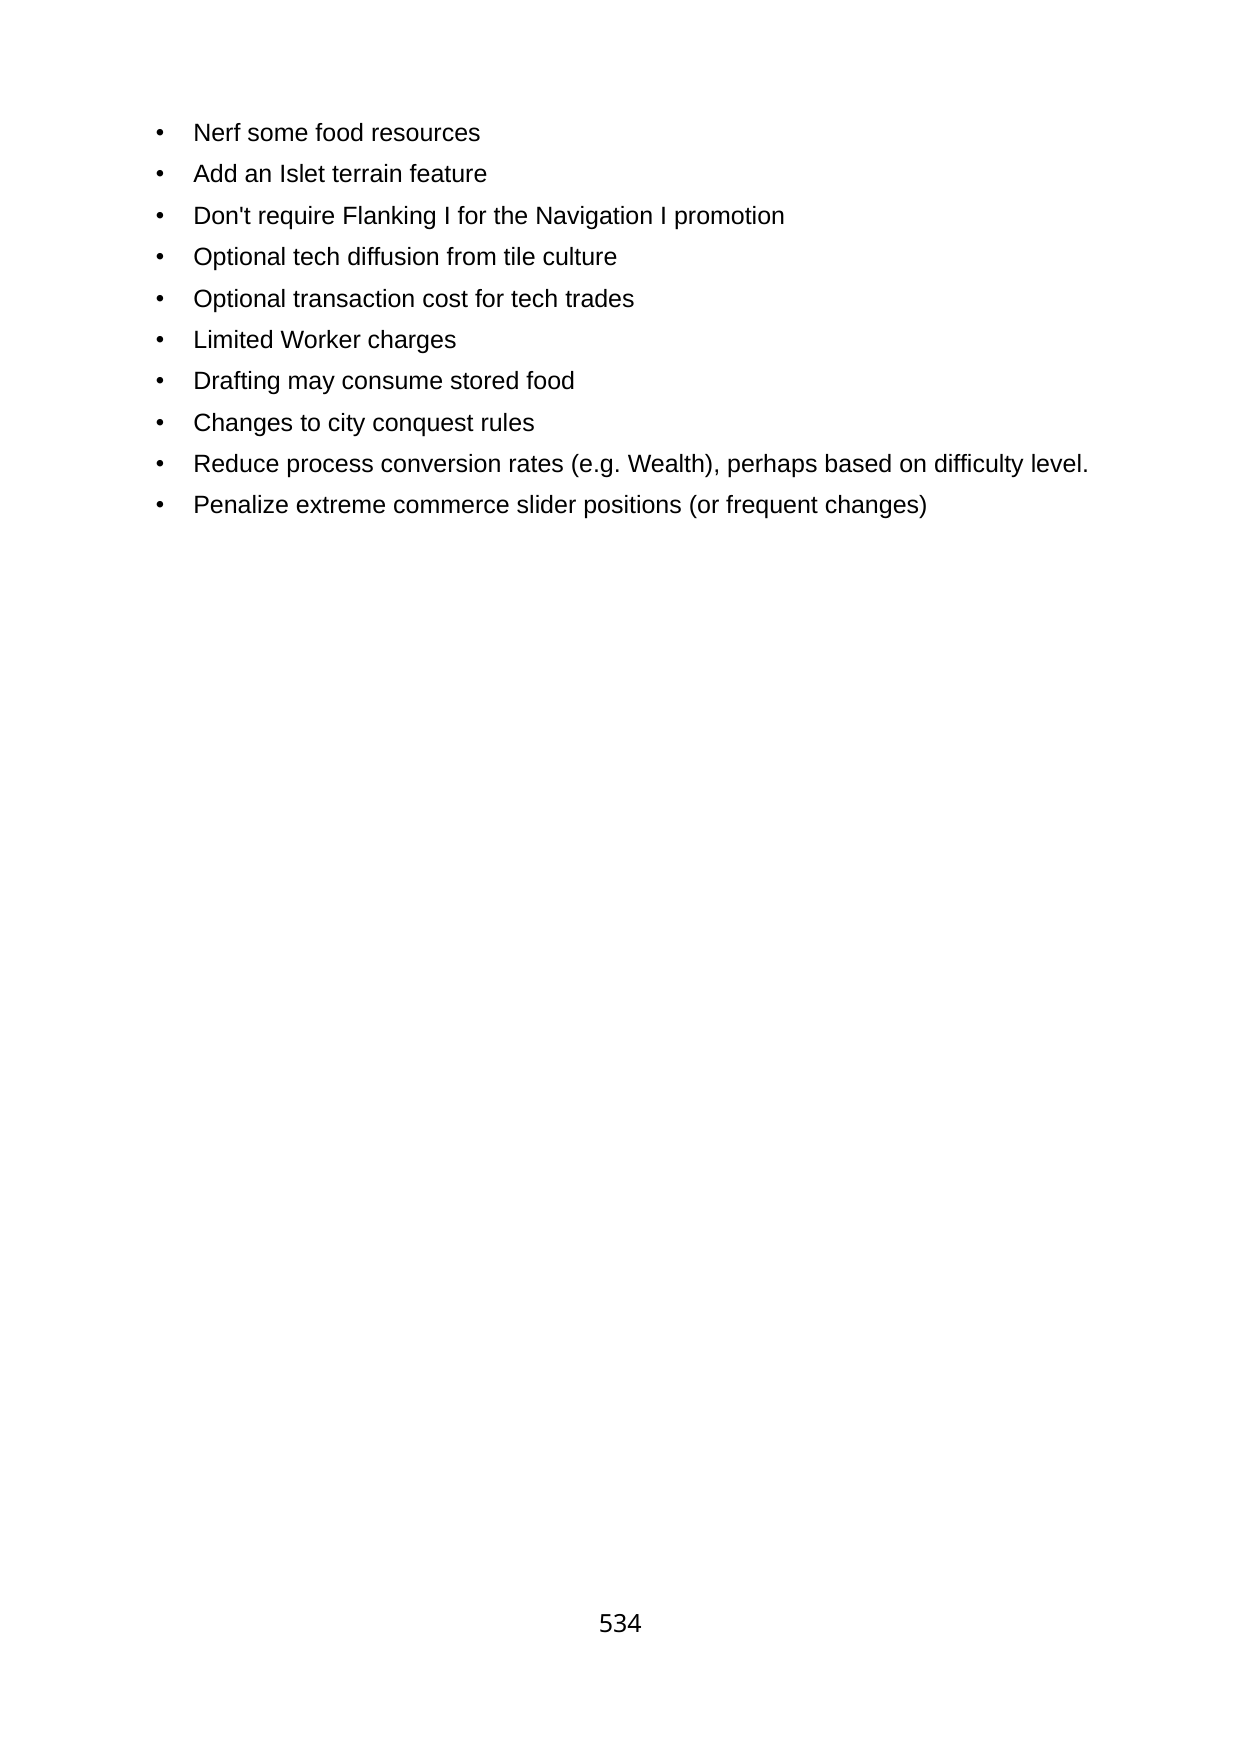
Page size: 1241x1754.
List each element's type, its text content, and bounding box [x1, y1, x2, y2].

list Add an Islet terrain feature [156, 159, 1122, 188]
list Nerf some food resources [156, 118, 1122, 147]
list Optional transaction cost for tech trades [156, 283, 1122, 312]
list Limited Worker charges [156, 325, 1122, 354]
list Don't require Flanking I for the Navigation I promotion [156, 201, 1122, 230]
list Optional tech diffusion from tile culture [156, 242, 1122, 271]
list Reduce process conversion rates (e.g. Wealth), perhaps based on difficulty level. [156, 449, 1122, 478]
list Drafting may consume stored food [156, 366, 1122, 395]
list Penalize extreme commerce slider positions (or frequent changes) [156, 490, 1122, 519]
list Changes to city conquest rules [156, 408, 1122, 436]
